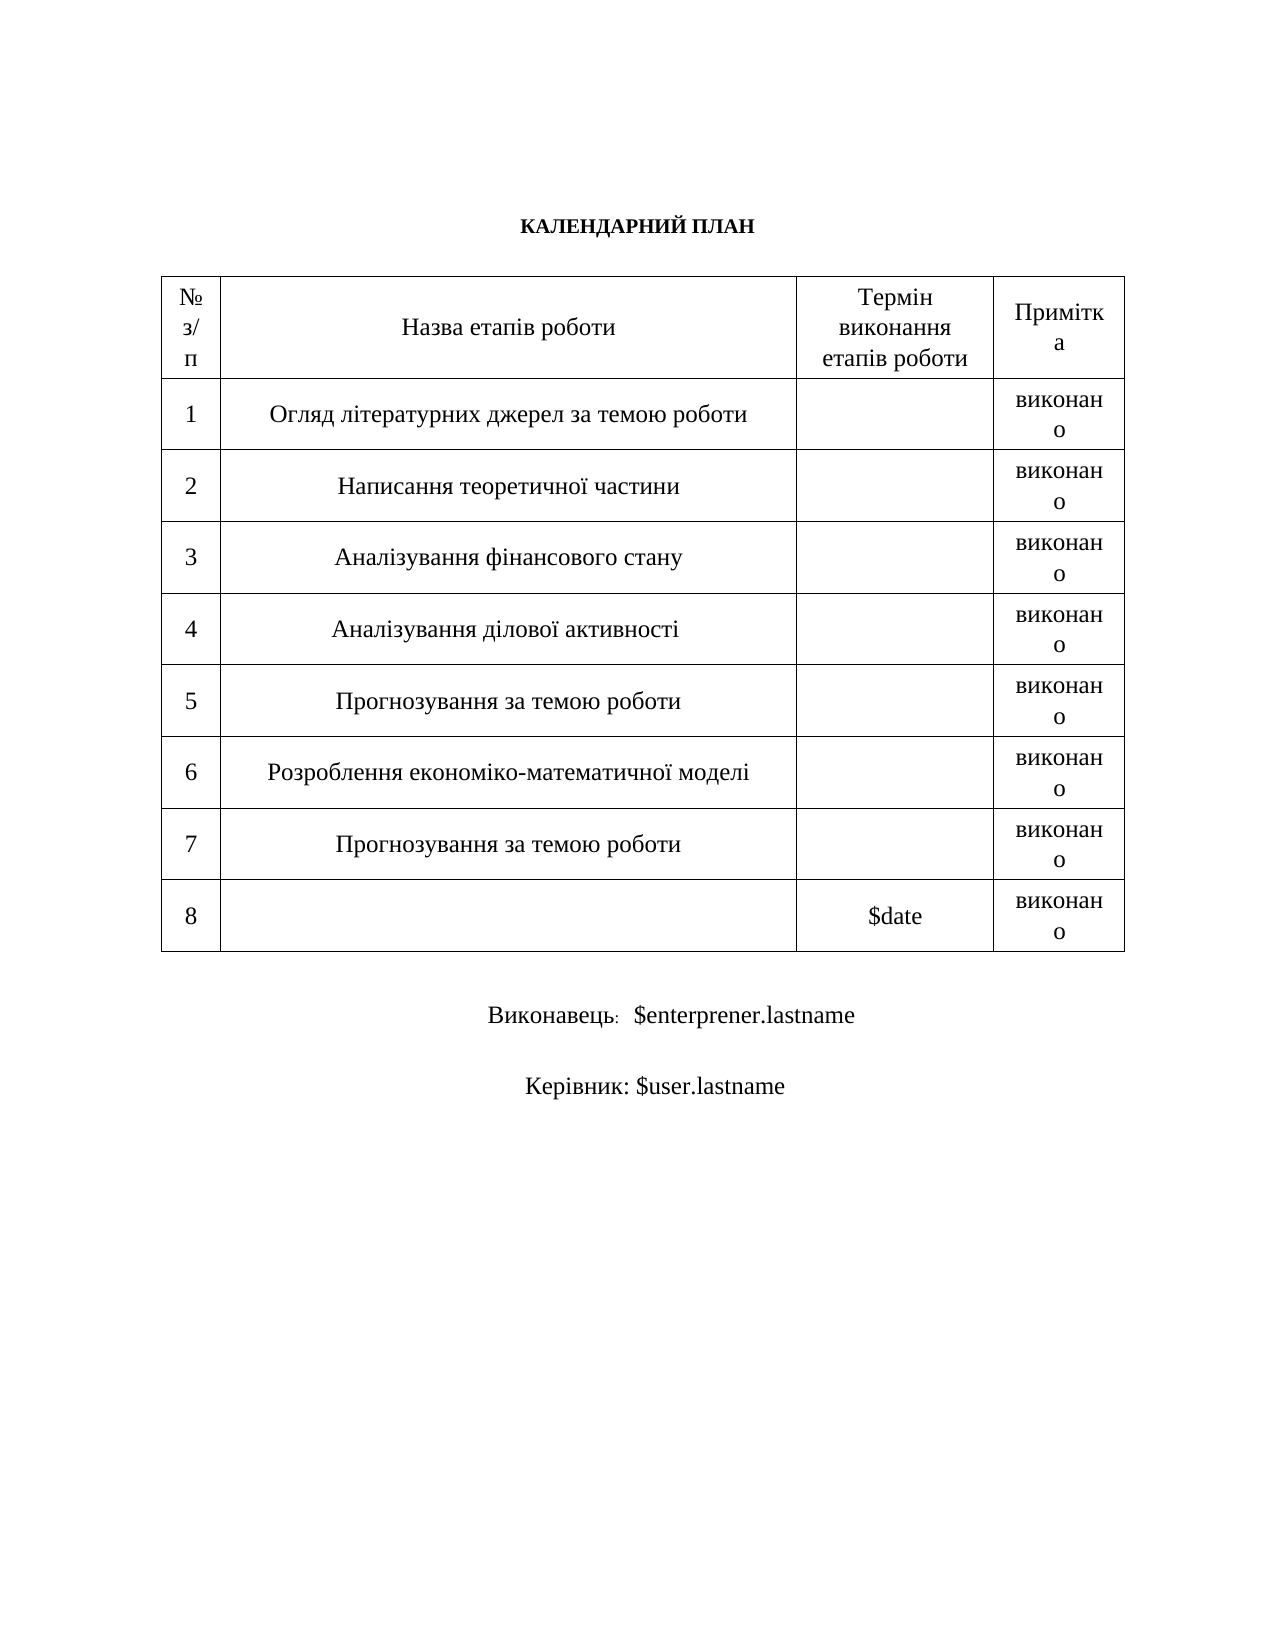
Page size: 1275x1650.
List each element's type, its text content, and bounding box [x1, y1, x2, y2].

table_cell [797, 379, 993, 449]
table_header Примітка [994, 277, 1124, 378]
table_cell 2 [162, 450, 220, 521]
table_cell 6 [162, 737, 220, 808]
table_header Термін виконання етапів роботи [797, 277, 993, 378]
table_cell виконано [994, 809, 1124, 879]
table_cell Аналізування ділової активності [221, 594, 796, 664]
table_cell [221, 880, 796, 951]
table_cell виконано [994, 522, 1124, 593]
table_cell Написання теоретичної частини [221, 450, 796, 521]
table_cell [797, 665, 993, 736]
table_cell Огляд літературних джерел за темою роботи [221, 379, 796, 449]
table_cell [797, 450, 993, 521]
table_cell 3 [162, 522, 220, 593]
table_cell 4 [162, 594, 220, 664]
table_cell 5 [162, 665, 220, 736]
table_cell Аналізування фінансового стану [221, 522, 796, 593]
text Виконавець: $enterprener.lastname [150, 985, 1125, 1031]
table_cell Розроблення економіко-математичної моделі [221, 737, 796, 808]
text Керівник: $user.lastname [150, 1081, 1125, 1098]
table_cell [797, 522, 993, 593]
table_cell 1 [162, 379, 220, 449]
table_header № з/п [162, 277, 220, 378]
table_cell [797, 809, 993, 879]
table_cell $date [797, 880, 993, 951]
table_cell Прогнозування за темою роботи [221, 809, 796, 879]
table_cell виконано [994, 379, 1124, 449]
table_cell 7 [162, 809, 220, 879]
table_header Назва етапів роботи [221, 277, 796, 378]
table_cell [797, 737, 993, 808]
table_cell виконано [994, 450, 1124, 521]
table_cell 8 [162, 880, 220, 951]
table_cell виконано [994, 594, 1124, 664]
table_cell виконано [994, 737, 1124, 808]
table_cell виконано [994, 880, 1124, 951]
table_cell [797, 594, 993, 664]
table_cell виконано [994, 665, 1124, 736]
text КАЛЕНДАРНИЙ ПЛАН [150, 202, 1125, 242]
table_cell Прогнозування за темою роботи [221, 665, 796, 736]
